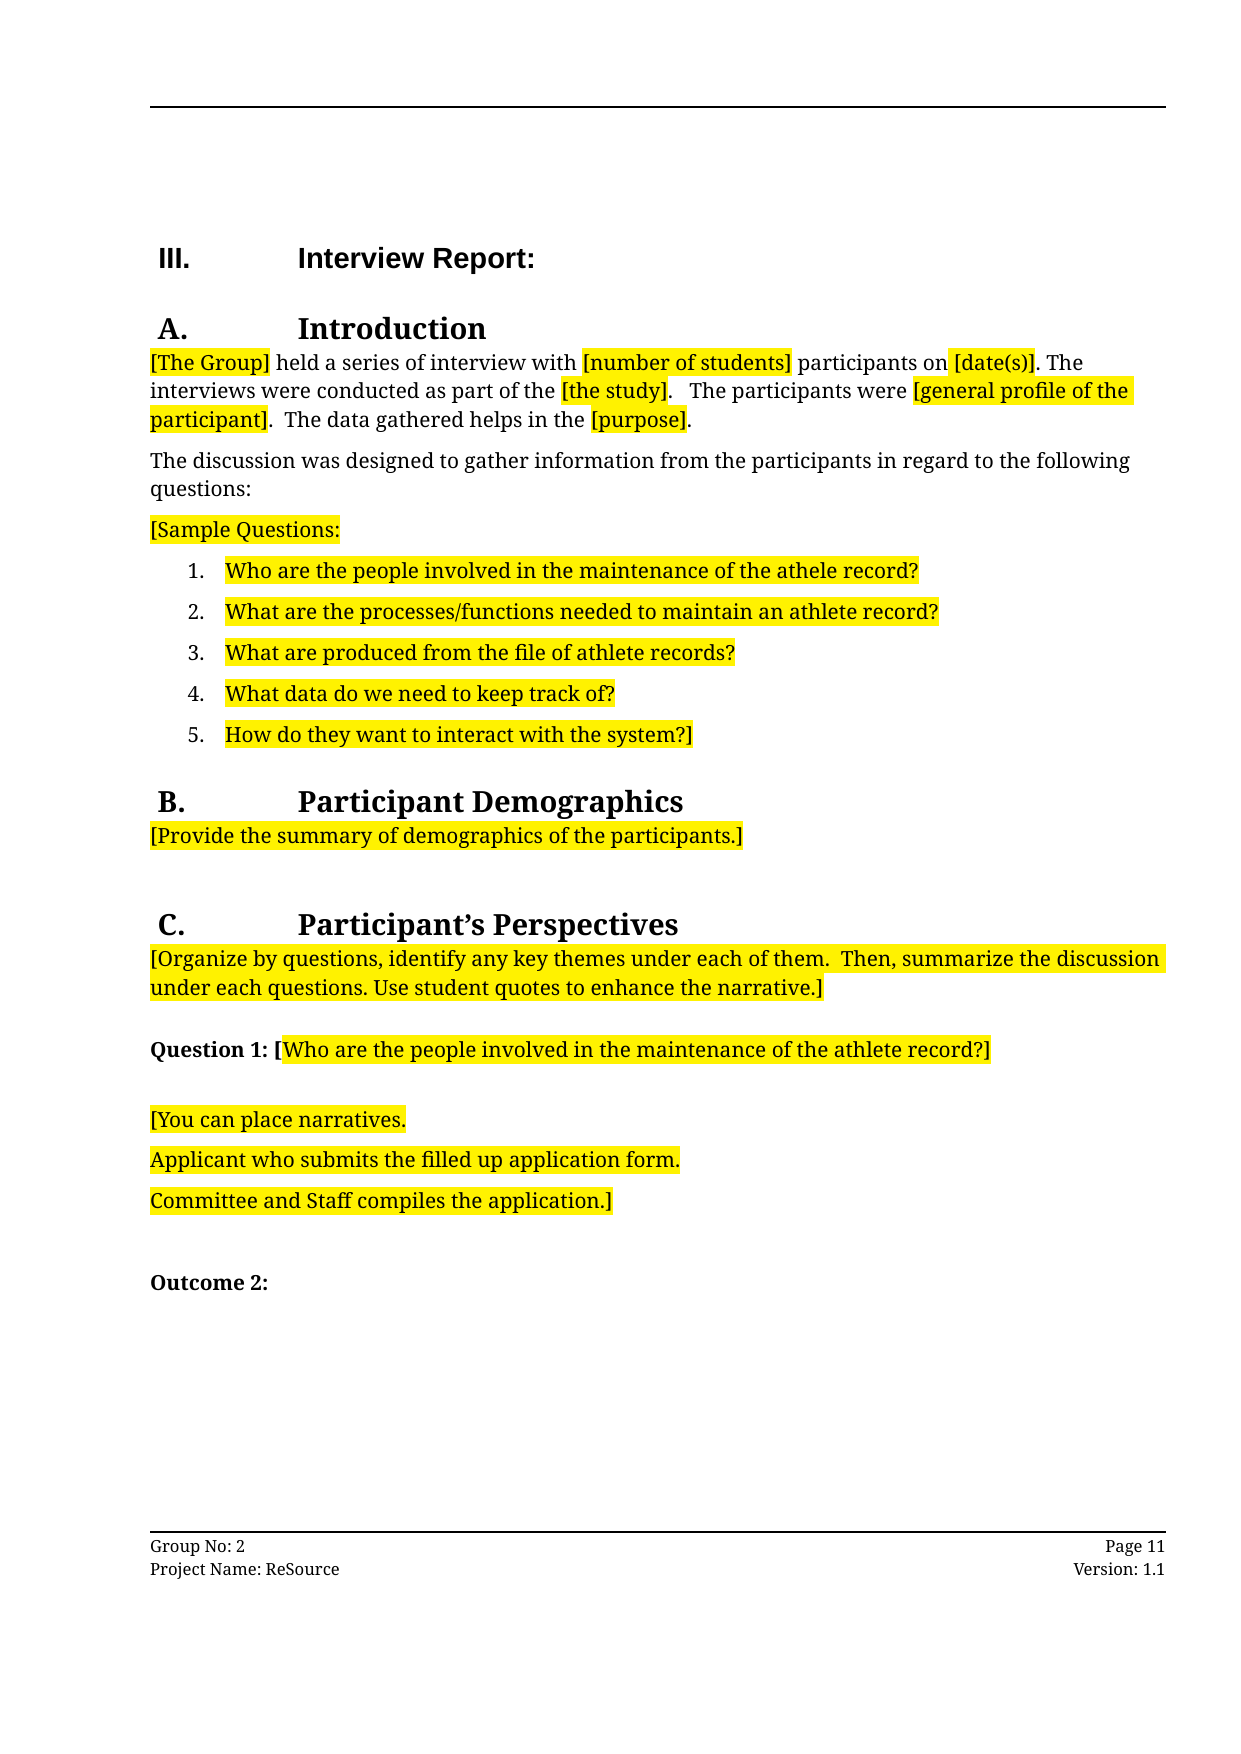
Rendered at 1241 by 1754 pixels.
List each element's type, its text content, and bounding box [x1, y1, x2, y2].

text Committee and Staff compiles the application.] [150, 1187, 1166, 1215]
list What data do we need to keep track of? [187, 679, 1166, 707]
subtitle Participant’s Perspectives [150, 905, 1166, 944]
list Who are the people involved in the maintenance of the athele record? [187, 556, 1166, 584]
subtitle Participant Demographics [150, 782, 1166, 821]
subtitle Introduction [150, 308, 1166, 348]
text [You can place narratives. [150, 1105, 1166, 1133]
text Question 1: [Who are the people involved in the maintenance of the athlete record?] [150, 1035, 1166, 1064]
text [Organize by questions, identify any key themes under each of them. Then, summarize the discussion under each questions. Use student quotes to enhance the narrative.] [150, 944, 1166, 1001]
text [Sample Questions: [150, 515, 1166, 544]
subtitle Interview Report: [150, 241, 1166, 275]
text The discussion was designed to gather information from the participants in regard to the following questions: [150, 446, 1166, 503]
list What are the processes/functions needed to maintain an athlete record? [187, 597, 1166, 626]
text [Provide the summary of demographics of the participants.] [150, 821, 1166, 850]
text Applicant who submits the filled up application form. [150, 1146, 1166, 1174]
text [The Group] held a series of interview with [number of students] participants on [date(s)]. The interviews were conducted as part of the [the study]. The participants were [general profile of the participant]. The data gathered helps in the [purpose]. [150, 348, 1166, 433]
list What are produced from the file of athlete records? [187, 638, 1166, 666]
list How do they want to interact with the system?] [187, 720, 1166, 748]
text Outcome 2: [150, 1268, 1166, 1297]
